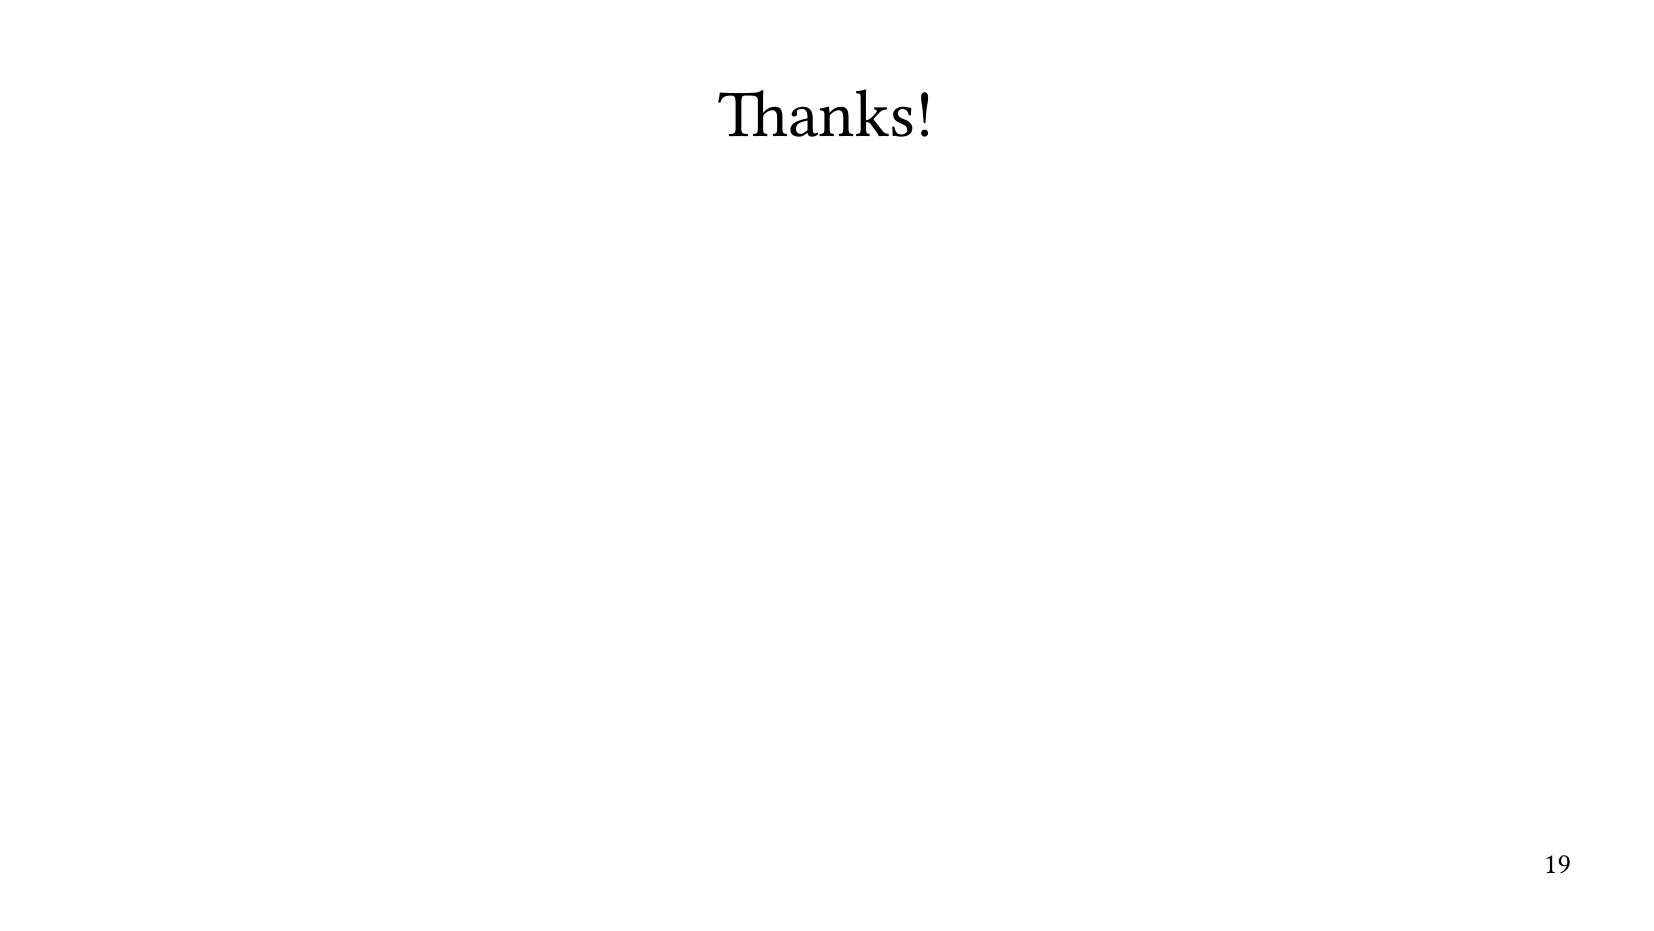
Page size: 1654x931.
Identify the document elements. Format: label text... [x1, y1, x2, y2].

title Thanks! [82, 37, 1571, 193]
